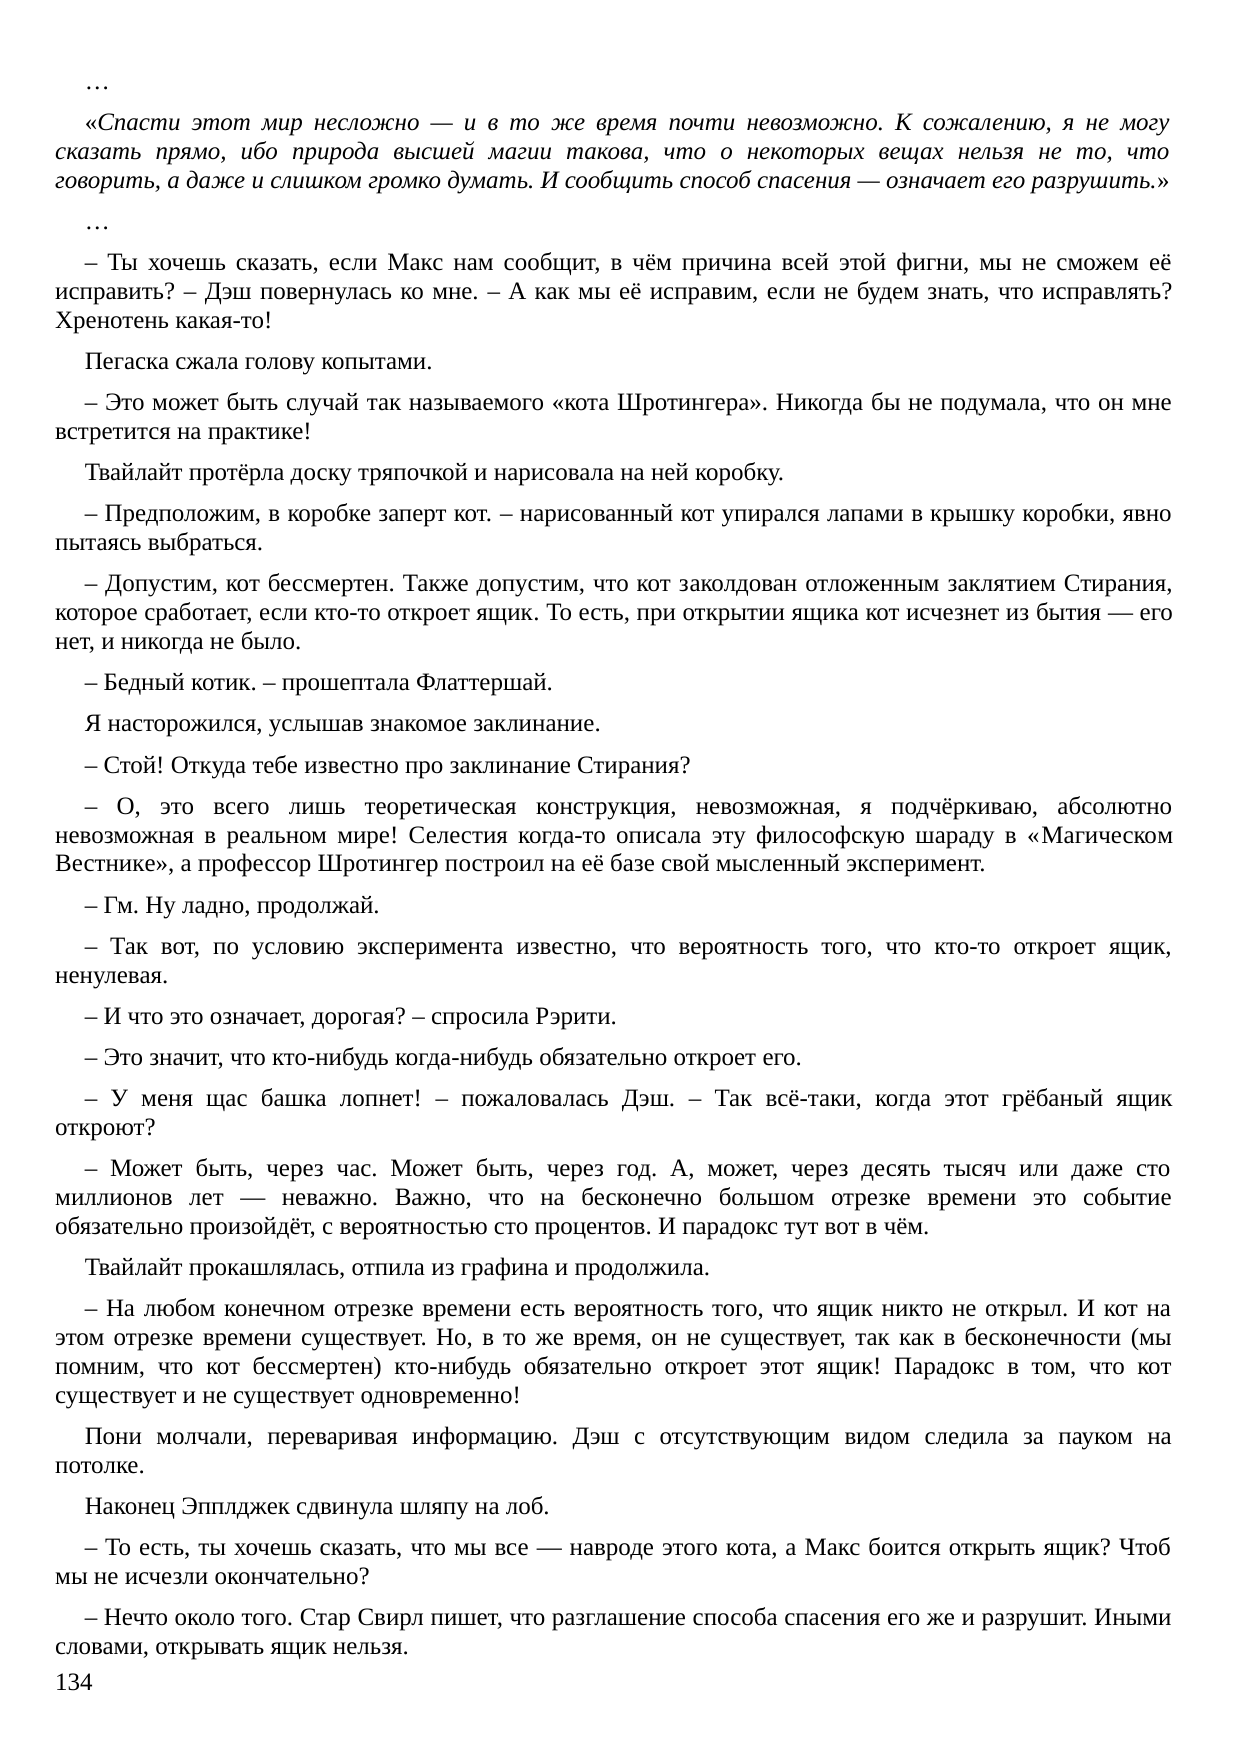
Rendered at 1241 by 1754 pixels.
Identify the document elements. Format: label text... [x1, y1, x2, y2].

text – То есть, ты хочешь сказать, что мы все — навроде этого кота, а Макс боится открыть ящик? Чтоб мы не исчезли окончательно? [55, 1532, 1173, 1590]
text – У меня щас башка лопнет! – пожаловалась Дэш. – Так всё-таки, когда этот грёбаный ящик откроют? [55, 1083, 1173, 1141]
text – Так вот, по условию эксперимента известно, что вероятность того, что кто-то откроет ящик, ненулевая. [55, 931, 1173, 988]
text – Ты хочешь сказать, если Макс нам сообщит, в чём причина всей этой фигни, мы не сможем её исправить? – Дэш повернулась ко мне. – А как мы её исправим, если не будем знать, что исправлять? Хренотень какая-то! [55, 247, 1173, 333]
text – Это значит, что кто-нибудь когда-нибудь обязательно откроет его. [55, 1042, 1173, 1071]
text – О, это всего лишь теоретическая конструкция, невозможная, я подчёркиваю, абсолютно невозможная в реальном мире! Селестия когда-то описала эту философскую шараду в «Магическом Вестнике», а профессор Шротингер построил на её базе свой мысленный эксперимент. [55, 791, 1173, 877]
text Наконец Эпплджек сдвинула шляпу на лоб. [55, 1491, 1173, 1520]
text … [55, 206, 1173, 235]
text – На любом конечном отрезке времени есть вероятность того, что ящик никто не открыл. И кот на этом отрезке времени существует. Но, в то же время, он не существует, так как в бесконечности (мы помним, что кот бессмертен) кто-нибудь обязательно откроет этот ящик! Парадокс в том, что кот существует и не существует одновременно! [55, 1293, 1173, 1408]
text Я насторожился, услышав знакомое заклинание. [55, 708, 1173, 737]
text – Бедный котик. – прошептала Флаттершай. [55, 667, 1173, 696]
text – Это может быть случай так называемого «кота Шротингера». Никогда бы не подумала, что он мне встретится на практике! [55, 387, 1173, 445]
text – Гм. Ну ладно, продолжай. [55, 890, 1173, 918]
text – И что это означает, дорогая? – спросила Рэрити. [55, 1001, 1173, 1030]
text … [55, 66, 1173, 95]
text – Стой! Откуда тебе известно про заклинание Стирания? [55, 750, 1173, 778]
text Твайлайт прокашлялась, отпила из графина и продолжила. [55, 1252, 1173, 1281]
text Твайлайт протёрла доску тряпочкой и нарисовала на ней коробку. [55, 457, 1173, 486]
text «Спасти этот мир несложно — и в то же время почти невозможно. К сожалению, я не могу сказать прямо, ибо природа высшей магии такова, что о некоторых вещах нельзя не то, что говорить, а даже и слишком громко думать. И сообщить способ спасения — означает его разрушить.» [55, 107, 1173, 193]
text Пони молчали, переваривая информацию. Дэш с отсутствующим видом следила за пауком на потолке. [55, 1421, 1173, 1478]
text – Может быть, через час. Может быть, через год. А, может, через десять тысяч или даже сто миллионов лет — неважно. Важно, что на бесконечно большом отрезке времени это событие обязательно произойдёт, с вероятностью сто процентов. И парадокс тут вот в чём. [55, 1153, 1173, 1240]
text Пегаска сжала голову копытами. [55, 346, 1173, 375]
text – Допустим, кот бессмертен. Также допустим, что кот заколдован отложенным заклятием Стирания, которое сработает, если кто-то откроет ящик. То есть, при открытии ящика кот исчезнет из бытия — его нет, и никогда не было. [55, 568, 1173, 655]
text – Нечто около того. Стар Свирл пишет, что разглашение способа спасения его же и разрушит. Иными словами, открывать ящик нельзя. [55, 1602, 1173, 1660]
text – Предположим, в коробке заперт кот. – нарисованный кот упирался лапами в крышку коробки, явно пытаясь выбраться. [55, 498, 1173, 556]
